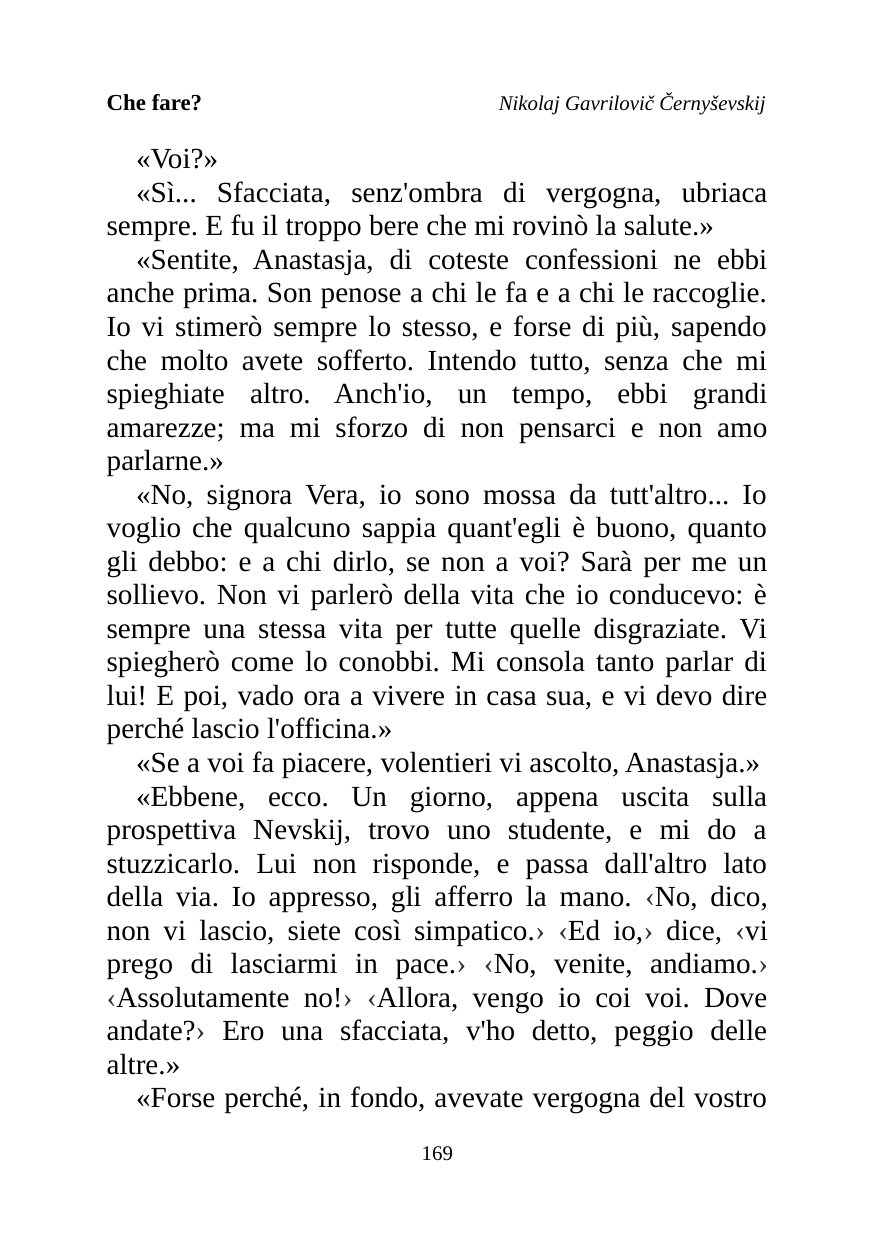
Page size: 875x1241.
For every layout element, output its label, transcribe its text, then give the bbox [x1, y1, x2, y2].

text «Ebbene, ecco. Un giorno, appena uscita sulla prospettiva Nevskij, trovo uno studente, e mi do a stuzzicarlo. Lui non risponde, e passa dall'altro lato della via. Io appresso, gli afferro la mano. ‹No, dico, non vi lascio, siete così simpatico.› ‹Ed io,› dice, ‹vi prego di lasciarmi in pace.› ‹No, venite, andiamo.› ‹Assolutamente no!› ‹Allora, vengo io coi voi. Dove andate?› Ero una sfacciata, v'ho detto, peggio delle altre.» [106, 779, 768, 1081]
text «Voi?» [106, 141, 768, 175]
text «Sentite, Anastasja, di coteste confessioni ne ebbi anche prima. Son penose a chi le fa e a chi le raccoglie. Io vi stimerò sempre lo stesso, e forse di più, sapendo che molto avete sofferto. Intendo tutto, senza che mi spieghiate altro. Anch'io, un tempo, ebbi grandi amarezze; ma mi sforzo di non pensarci e non amo parlarne.» [106, 242, 768, 477]
text «Sì... Sfacciata, senz'ombra di vergogna, ubriaca sempre. E fu il troppo bere che mi rovinò la salute.» [106, 175, 768, 242]
text «Forse perché, in fondo, avevate vergogna del vostro [106, 1081, 768, 1114]
text «Se a voi fa piacere, volentieri vi ascolto, Anastasja.» [106, 745, 768, 779]
text «No, signora Vera, io sono mossa da tutt'altro... Io voglio che qualcuno sappia quant'egli è buono, quanto gli debbo: e a chi dirlo, se non a voi? Sarà per me un sollievo. Non vi parlerò della vita che io conducevo: è sempre una stessa vita per tutte quelle disgraziate. Vi spiegherò come lo conobbi. Mi consola tanto parlar di lui! E poi, vado ora a vivere in casa sua, e vi devo dire perché lascio l'officina.» [106, 477, 768, 745]
